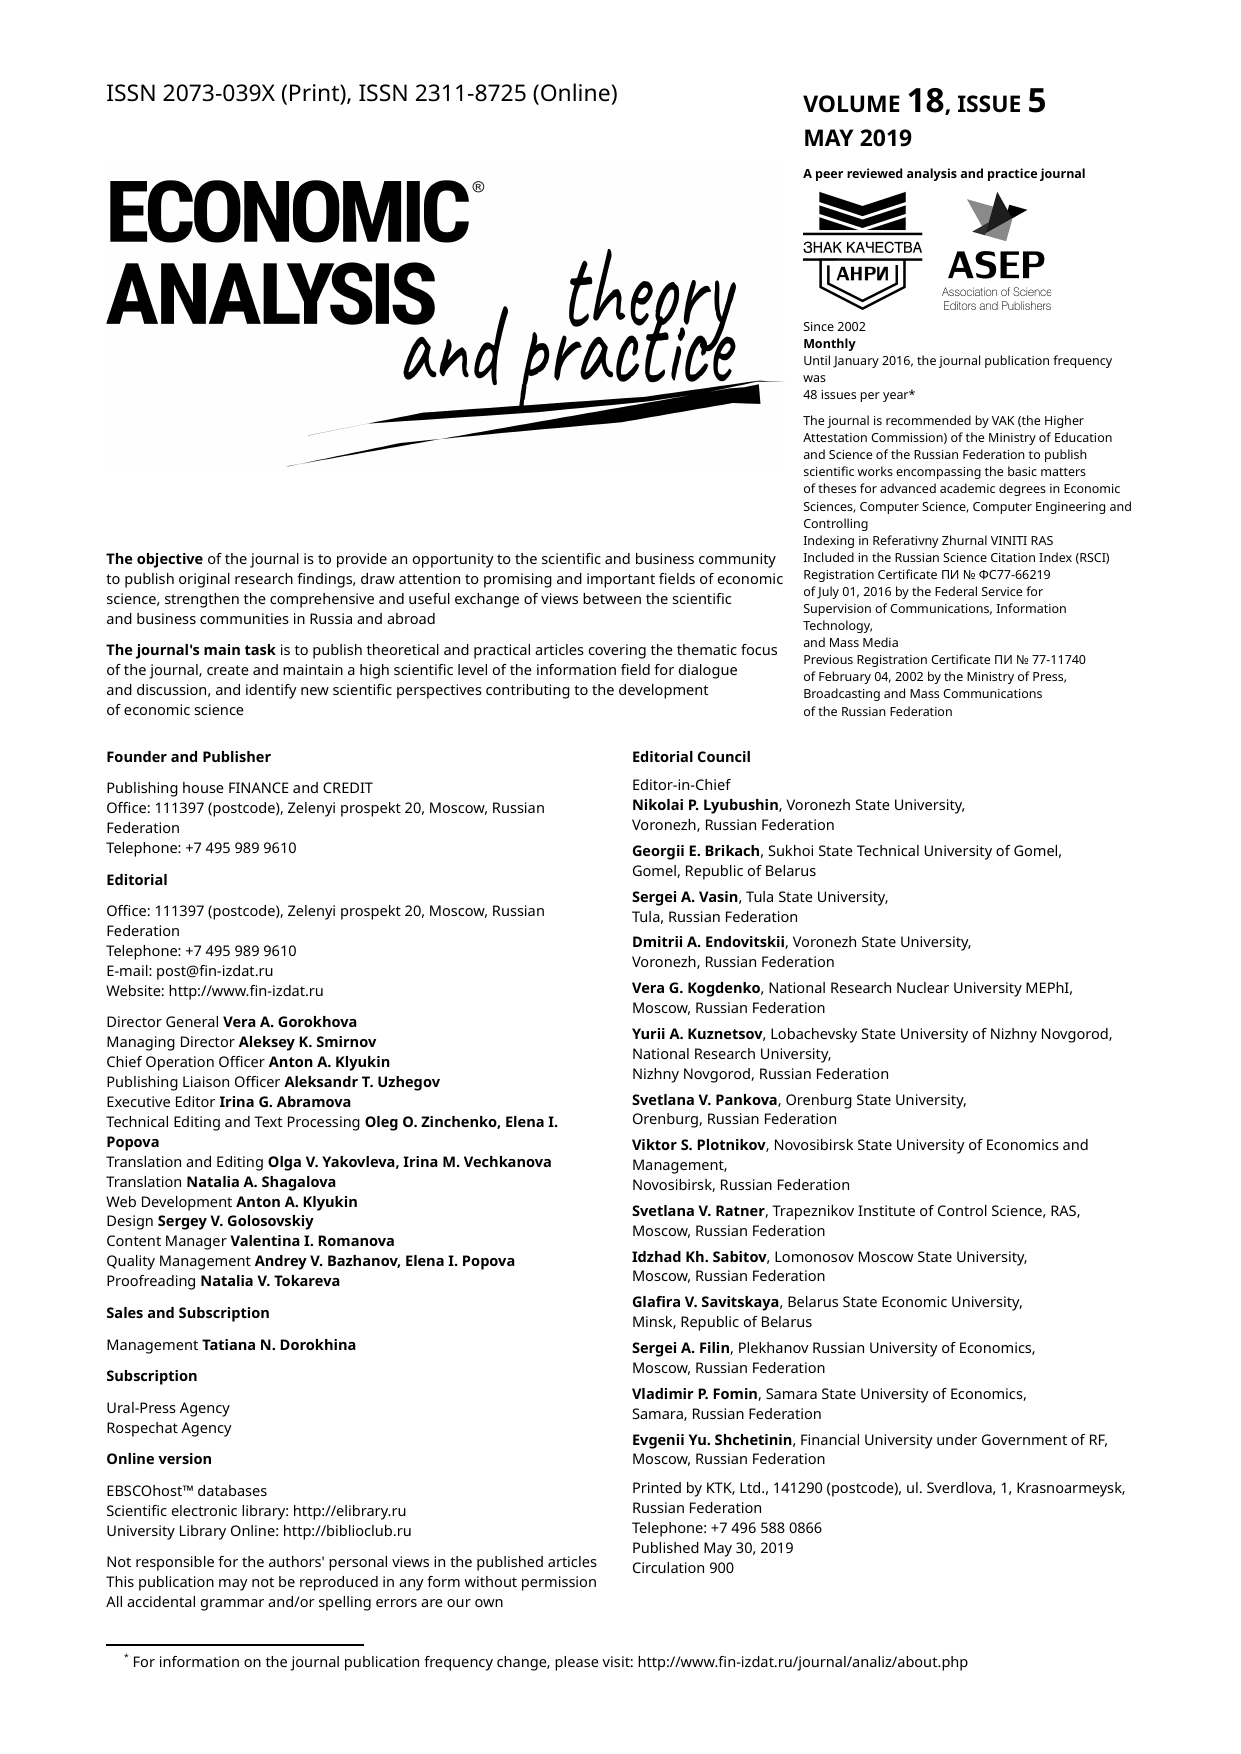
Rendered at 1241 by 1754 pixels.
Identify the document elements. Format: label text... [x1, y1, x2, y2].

picture [803, 191, 1052, 310]
table_cell The objective of the journal is to provide an opportunity to the scientific and business community to publish original research findings, draw attention to promising and important fields of economic science, strengthen the comprehensive and useful exchange of views between the scientific and business communities in Russia and abroad The journal's main task is to publish theoretical and practical articles covering the thematic focus of the journal, create and maintain a high scientific level of the information field for dialogue and discussion, and identify new scientific perspectives contributing to the development of economic science [106, 467, 785, 729]
table_cell A peer reviewed analysis and practice journal Since 2002 Monthly Until January 2016, the journal publication frequency was 48 issues per year* The journal is recommended by VAK (the Higher Attestation Commission) of the Ministry of Education and Science of the Russian Federation to publish scientific works encompassing the basic matters of theses for advanced academic degrees in Economic Sciences, Computer Science, Computer Engineering and Controlling Indexing in Referativny Zhurnal VINITI RAS Included in the Russian Science Citation Index (RSCI) Registration Certiﬁcate ПИ № ФС77-66219 of July 01, 2016 by the Federal Service for Supervision of Communications, Information Technology, and Mass Media Previous Registration Certificate ПИ № 77-11740 of February 04, 2002 by the Ministry of Press, Broadcasting and Mass Communications of the Russian Federation [785, 165, 1134, 729]
table_header VOLUME 18, ISSUE 5 MAY 2019 [785, 77, 1134, 165]
table_header Founder and Publisher Publishing house FINANCE and CREDIT Office: 111397 (postcode), Zelenyi prospekt 20, Moscow, Russian Federation Telephone: +7 495 989 9610 Editorial Office: 111397 (postcode), Zelenyi prospekt 20, Moscow, Russian Federation Telephone: +7 495 989 9610 E-mail: post@fin-izdat.ru Website: http://www.fin-izdat.ru Director General Vera A. Gorokhova Managing Director Aleksey K. Smirnov Chief Operation Officer Anton A. Klyukin Publishing Liaison Officer Aleksandr T. Uzhegov Executive Editor Irina G. Abramova Technical Editing and Text Processing Oleg O. Zinchenko, Elena I. Popova Translation and Editing Olga V. Yakovleva, Irina M. Vechkanova Translation Natalia A. Shagalova Web Development Anton A. Klyukin Design Sergey V. Golosovskiy Content Manager Valentina I. Romanova Quality Management Andrey V. Bazhanov, Elena I. Popova Proofreading Natalia V. Tokareva Sales and Subscription Management Tatiana N. Dorokhina Subscription Ural-Press Agency Rospechat Agency Online version EBSCOhost™ databases Scientific electronic library: http://elibrary.ru University Library Online: http://biblioclub.ru Not responsible for the authors' personal views in the published articles This publication may not be reproduced in any form without permission All accidental grammar and/or spelling errors are our own [106, 729, 608, 1621]
table_header Editorial Council Editor-in-Chief Nikolai P. Lyubushin, Voronezh State University, Voronezh, Russian Federation Georgii E. Brikach, Sukhoi State Technical University of Gomel, Gomel, Republic of Belarus Sergei A. Vasin, Tula State University, Tula, Russian Federation Dmitrii A. Endovitskii, Voronezh State University, Voronezh, Russian Federation Vera G. Kogdenko, National Research Nuclear University MEPhI, Moscow, Russian Federation Yurii A. Kuznetsov, Lobachevsky State University of Nizhny Novgorod, National Research University, Nizhny Novgorod, Russian Federation Svetlana V. Pankova, Orenburg State University, Orenburg, Russian Federation Viktor S. Plotnikov, Novosibirsk State University of Economics and Management, Novosibirsk, Russian Federation Svetlana V. Ratner, Trapeznikov Institute of Control Science, RAS, Moscow, Russian Federation Idzhad Kh. Sabitov, Lomonosov Moscow State University, Moscow, Russian Federation Glafira V. Savitskaya, Belarus State Economic University, Minsk, Republic of Belarus Sergei A. Filin, Plekhanov Russian University of Economics, Moscow, Russian Federation Vladimir P. Fomin, Samara State University of Economics, Samara, Russian Federation Evgenii Yu. Shchetinin, Financial University under Government of RF, Moscow, Russian Federation Printed by KTK, Ltd., 141290 (postcode), ul. Sverdlova, 1, Krasnoarmeysk, Russian Federation Telephone: +7 496 588 0866 Published May 30, 2019 Circulation 900 [632, 729, 1134, 1621]
picture [106, 165, 786, 467]
table_header ISSN 2073-039X (Print), ISSN 2311-8725 (Online) [106, 77, 785, 165]
table_header [608, 729, 632, 1621]
